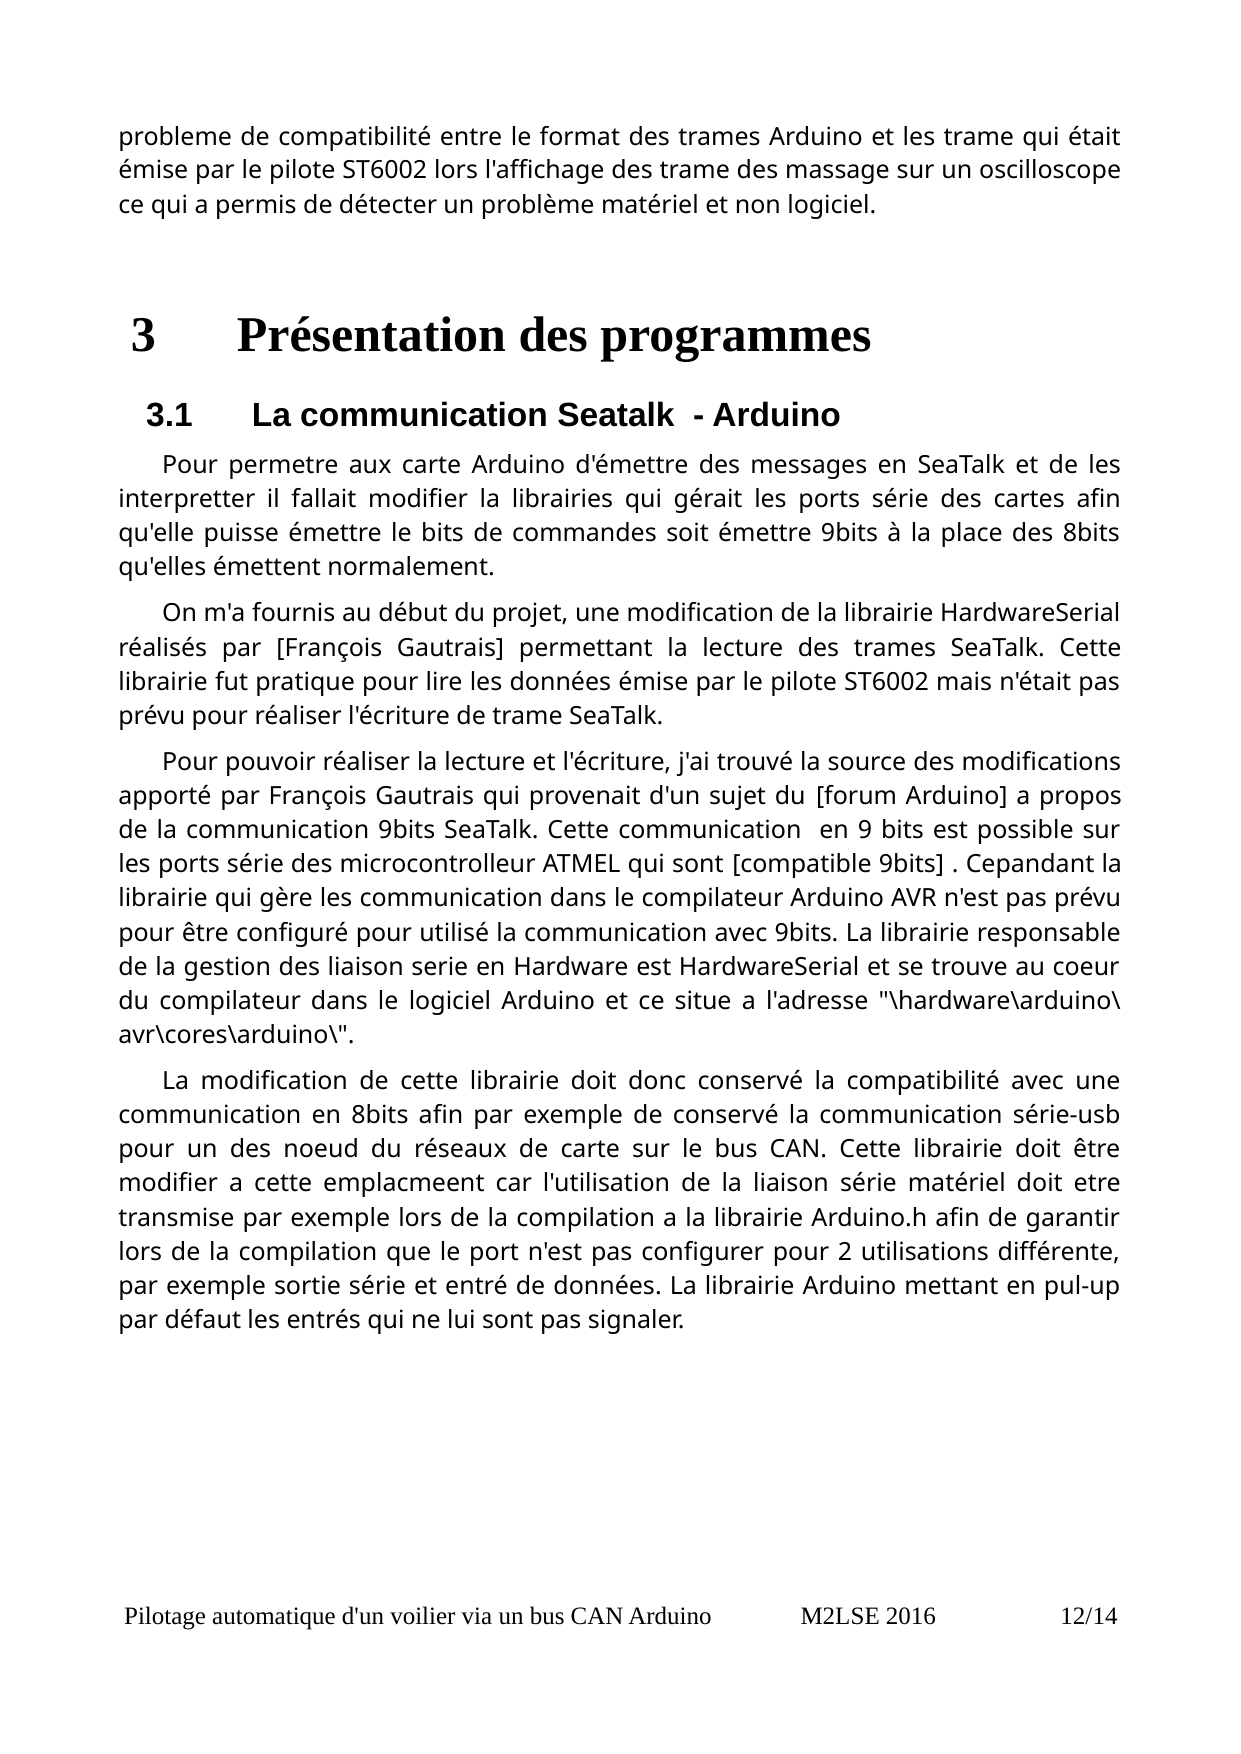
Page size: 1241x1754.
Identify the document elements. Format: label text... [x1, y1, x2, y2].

text On m'a fournis au début du projet, une modification de la librairie HardwareSerial réalisés par [François Gautrais] permettant la lecture des trames SeaTalk. Cette librairie fut pratique pour lire les données émise par le pilote ST6002 mais n'était pas prévu pour réaliser l'écriture de trame SeaTalk. [118, 595, 1122, 731]
text Pour permetre aux carte Arduino d'émettre des messages en SeaTalk et de les interpretter il fallait modifier la librairies qui gérait les ports série des cartes afin qu'elle puisse émettre le bits de commandes soit émettre 9bits à la place des 8bits qu'elles émettent normalement. [118, 446, 1122, 583]
text Pour pouvoir réaliser la lecture et l'écriture, j'ai trouvé la source des modifications apporté par François Gautrais qui provenait d'un sujet du [forum Arduino] a propos de la communication 9bits SeaTalk. Cette communication en 9 bits est possible sur les ports série des microcontrolleur ATMEL qui sont [compatible 9bits] . Cepandant la librairie qui gère les communication dans le compilateur Arduino AVR n'est pas prévu pour être configuré pour utilisé la communication avec 9bits. La librairie responsable de la gestion des liaison serie en Hardware est HardwareSerial et se trouve au coeur du compilateur dans le logiciel Arduino et ce situe a l'adresse "\hardware\arduino\avr\cores\arduino\". [118, 744, 1122, 1050]
subtitle La communication Seatalk - Arduino [118, 395, 1122, 434]
text probleme de compatibilité entre le format des trames Arduino et les trame qui était émise par le pilote ST6002 lors l'affichage des trame des massage sur un oscilloscope ce qui a permis de détecter un problème matériel et non logiciel. [118, 118, 1122, 220]
subtitle Présentation des programmes [118, 304, 1122, 362]
text La modification de cette librairie doit donc conservé la compatibilité avec une communication en 8bits afin par exemple de conservé la communication série-usb pour un des noeud du réseaux de carte sur le bus CAN. Cette librairie doit être modifier a cette emplacmeent car l'utilisation de la liaison série matériel doit etre transmise par exemple lors de la compilation a la librairie Arduino.h afin de garantir lors de la compilation que le port n'est pas configurer pour 2 utilisations différente, par exemple sortie série et entré de données. La librairie Arduino mettant en pul-up par défaut les entrés qui ne lui sont pas signaler. [118, 1063, 1122, 1335]
